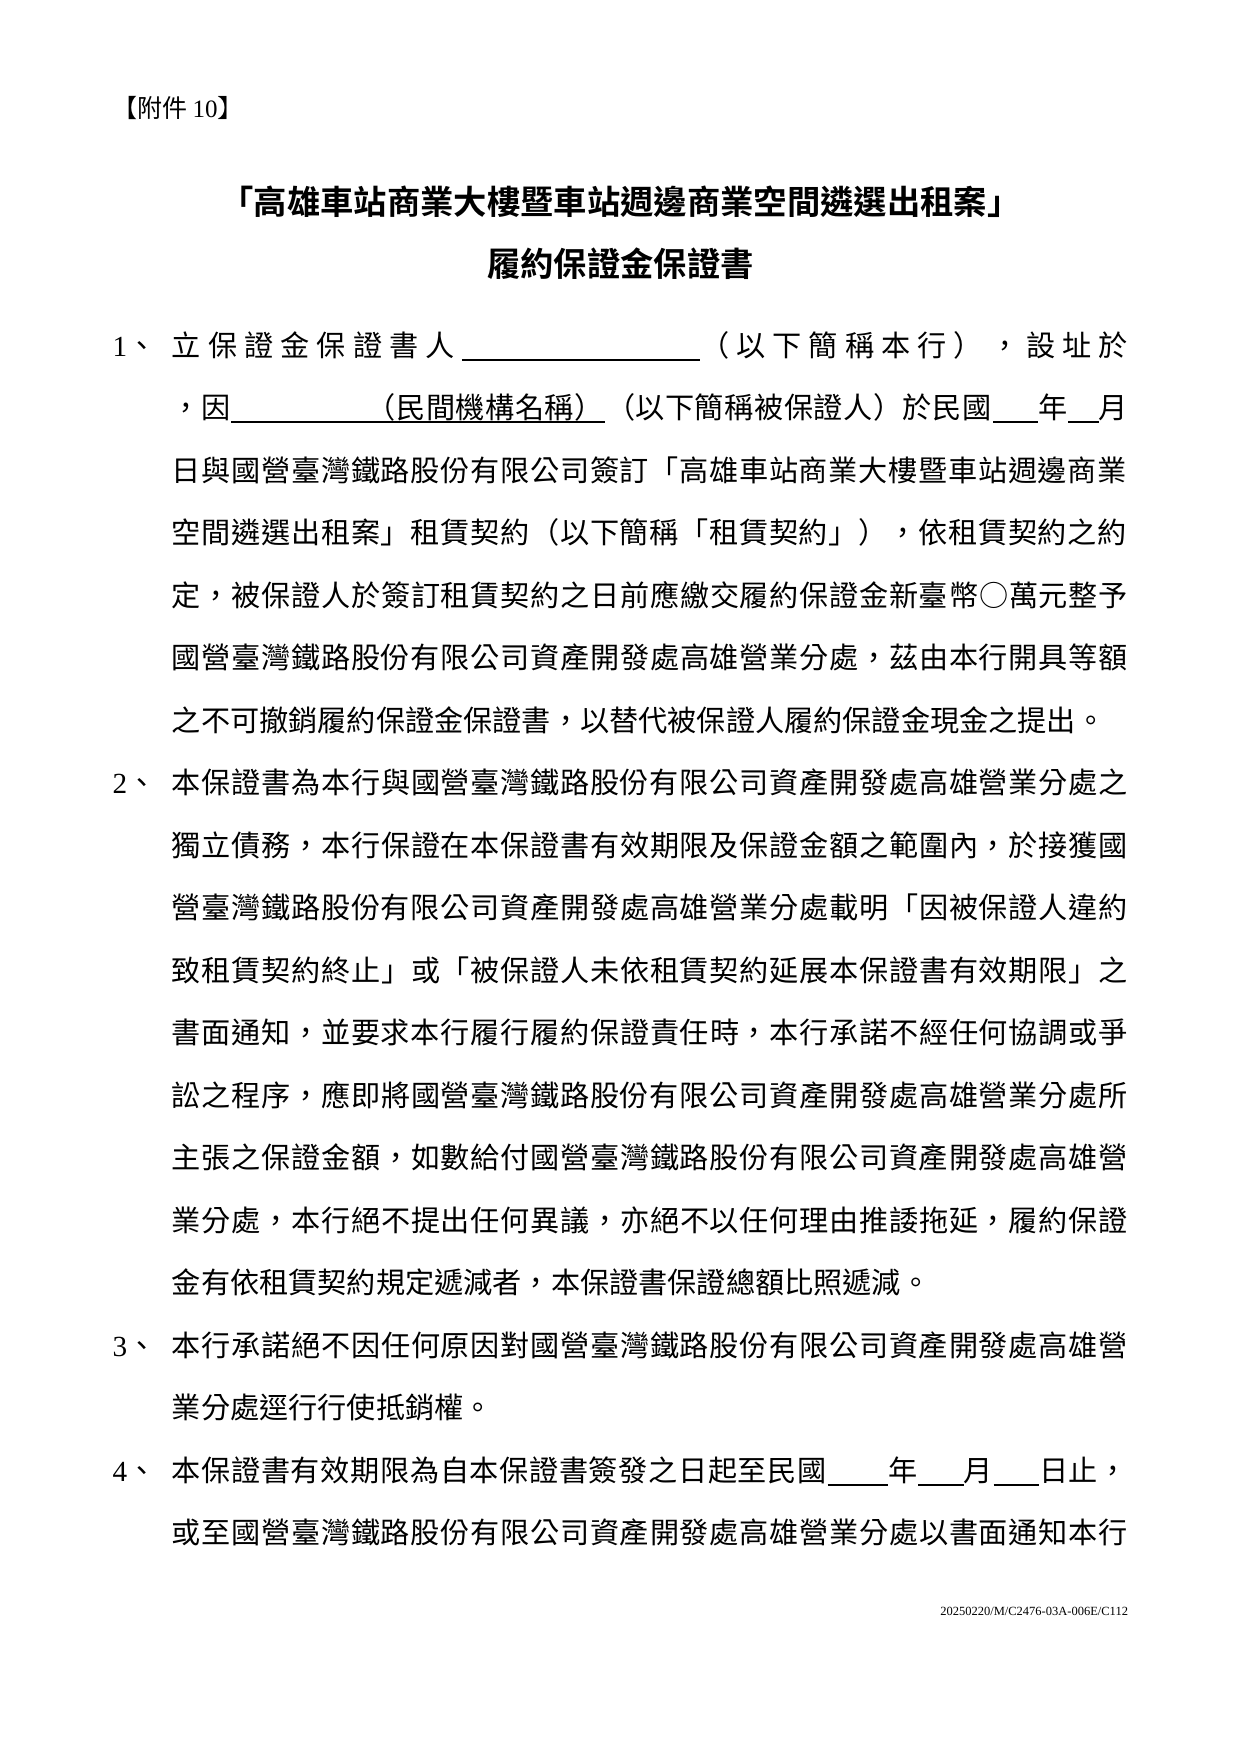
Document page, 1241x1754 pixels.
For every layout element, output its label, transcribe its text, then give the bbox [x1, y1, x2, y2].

text 履約保證金保證書 [112, 221, 1128, 283]
list 本保證書為本行與國營臺灣鐵路股份有限公司資產開發處高雄營業分處之獨立債務，本行保證在本保證書有效期限及保證金額之範圍內，於接獲國營臺灣鐵路股份有限公司資產開發處高雄營業分處載明「因被保證人違約致租賃契約終止」或「被保證人未依租賃契約延展本保證書有效期限」之書面通知，並要求本行履行履約保證責任時，本行承諾不經任何協調或爭訟之程序，應即將國營臺灣鐵路股份有限公司資產開發處高雄營業分處所主張之保證金額，如數給付國營臺灣鐵路股份有限公司資產開發處高雄營業分處，本行絕不提出任何異議，亦絕不以任何理由推諉拖延，履約保證金有依租賃契約規定遞減者，本保證書保證總額比照遞減。 [112, 739, 1128, 1302]
list 本行承諾絕不因任何原因對國營臺灣鐵路股份有限公司資產開發處高雄營業分處逕行行使抵銷權。 [112, 1302, 1128, 1427]
text 「高雄車站商業大樓暨車站週邊商業空間遴選出租案」 [112, 158, 1128, 221]
list 本保證書有效期限為自本保證書簽發之日起至民國 年 月 日止，或至國營臺灣鐵路股份有限公司資產開發處高雄營業分處以書面通知本行 [112, 1427, 1128, 1552]
list 立保證金保證書人 （以下簡稱本行），設址於 ，因 （民間機構名稱）（以下簡稱被保證人）於民國 年 月 日與國營臺灣鐵路股份有限公司簽訂「高雄車站商業大樓暨車站週邊商業空間遴選出租案」租賃契約（以下簡稱「租賃契約」），依租賃契約之約定，被保證人於簽訂租賃契約之日前應繳交履約保證金新臺幣○萬元整予國營臺灣鐵路股份有限公司資產開發處高雄營業分處，茲由本行開具等額之不可撤銷履約保證金保證書，以替代被保證人履約保證金現金之提出。 [112, 302, 1128, 739]
